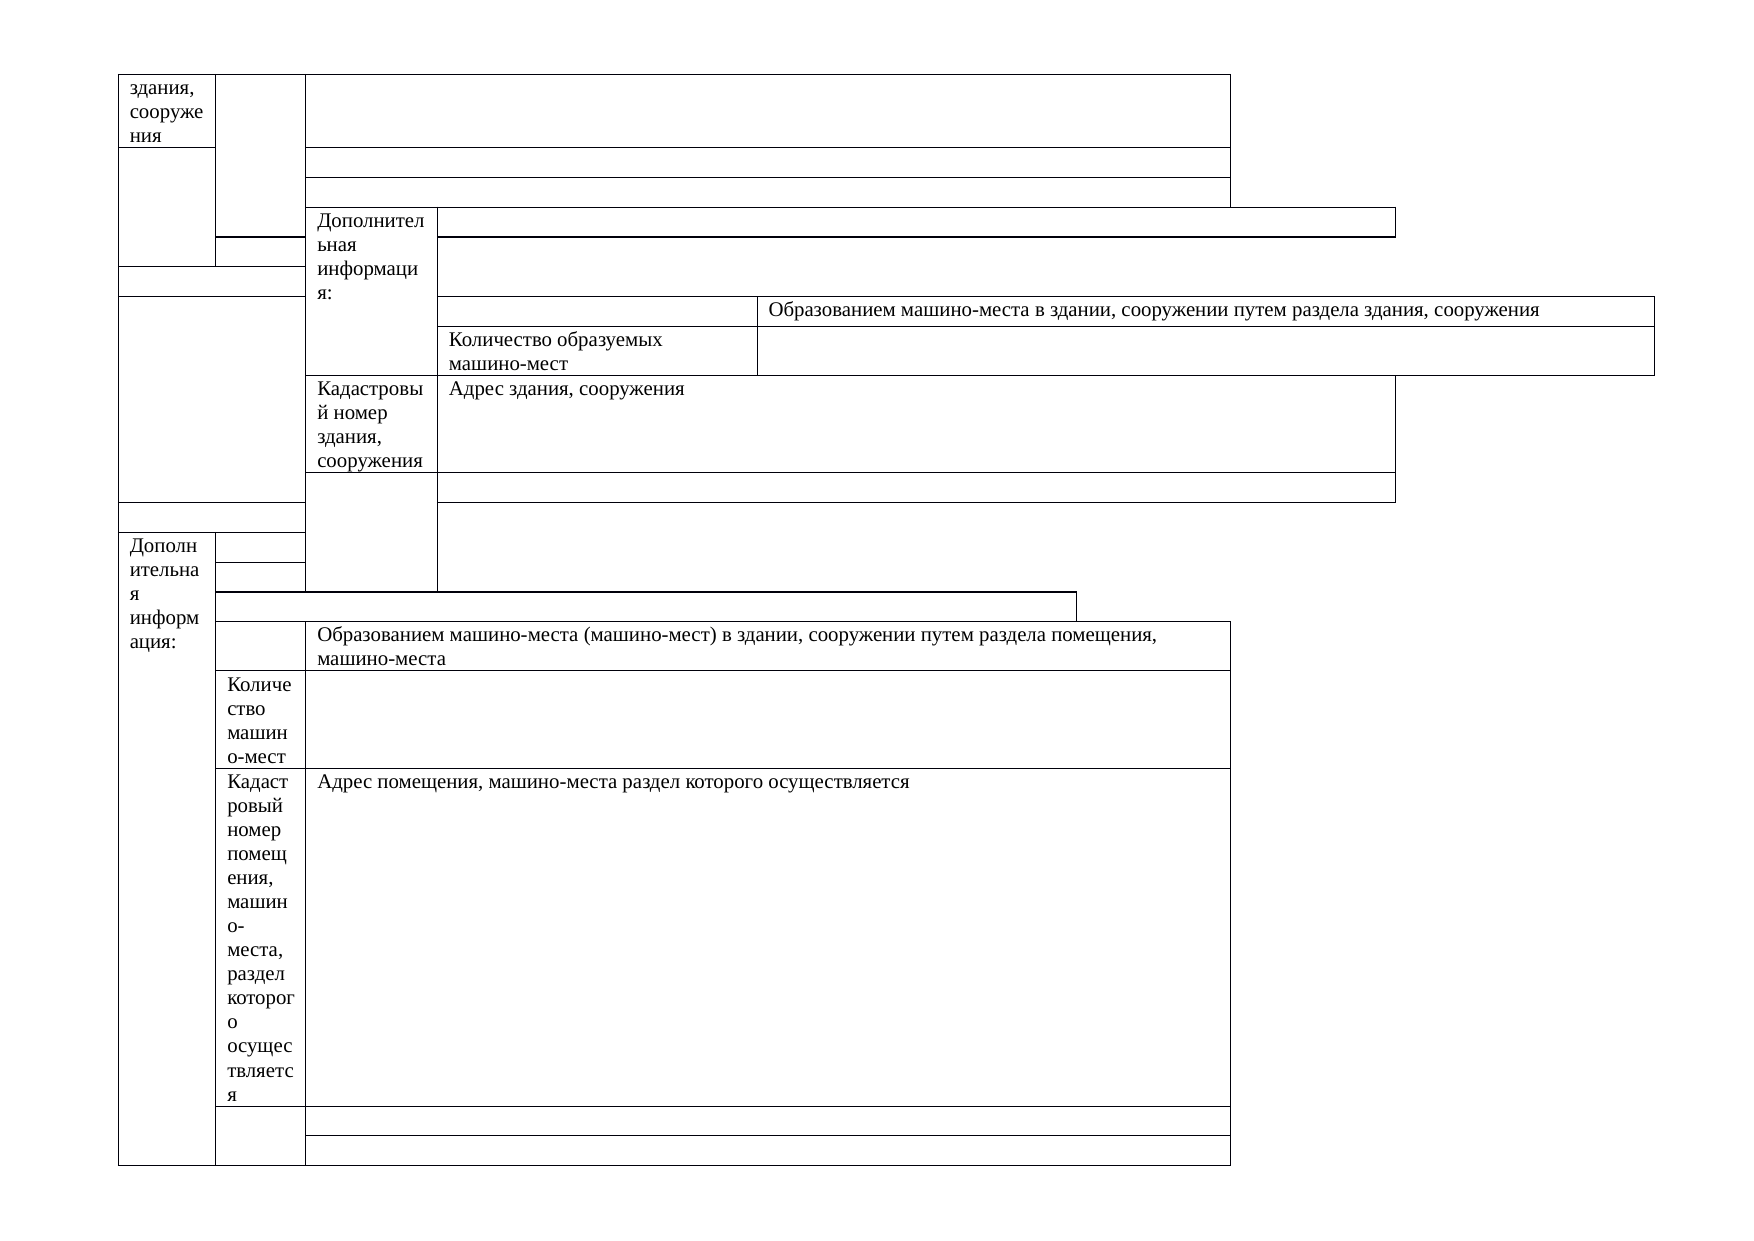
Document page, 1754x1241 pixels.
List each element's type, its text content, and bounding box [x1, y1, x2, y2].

table_cell здания, сооружения [119, 75, 215, 147]
table_cell Дополнительная информация: [119, 533, 215, 1165]
table_cell [758, 327, 1654, 375]
table_cell [216, 533, 305, 562]
table_cell [119, 297, 305, 502]
table_cell [306, 75, 1230, 147]
table_cell [119, 148, 215, 266]
table_cell Образованием машино-места в здании, сооружении путем раздела здания, сооружения [758, 297, 1654, 326]
table_cell [216, 622, 305, 670]
table_cell [306, 473, 437, 591]
table_cell [216, 1107, 305, 1165]
table_cell [216, 563, 305, 591]
table_cell [306, 1107, 1230, 1135]
table_cell [438, 473, 1395, 502]
table_cell Адрес помещения, машино-места раздел которого осуществляется [306, 769, 1230, 1106]
table_cell [306, 1136, 1230, 1165]
table_cell [119, 267, 305, 296]
table_cell Количество образуемых машино-мест [438, 327, 757, 375]
table_cell [438, 297, 757, 326]
table_cell [306, 671, 1230, 768]
table_cell [438, 208, 1395, 236]
table_cell Дополнительная информация: [306, 208, 437, 375]
table_cell [216, 238, 305, 266]
table_cell [306, 148, 1230, 177]
table_cell [119, 503, 305, 532]
table_cell [216, 75, 305, 236]
table_cell Кадастровый номер здания, сооружения [306, 376, 437, 472]
table_cell Количество машино-мест [216, 671, 305, 768]
table_cell Образованием машино-места (машино-мест) в здании, сооружении путем раздела помещения, машино-места [306, 622, 1230, 670]
table_cell Адрес здания, сооружения [438, 376, 1395, 472]
table_cell [306, 178, 1230, 207]
table_cell Кадастровый номер помещения, машино-места, раздел которого осуществляется [216, 769, 305, 1106]
table_cell [216, 593, 1076, 621]
